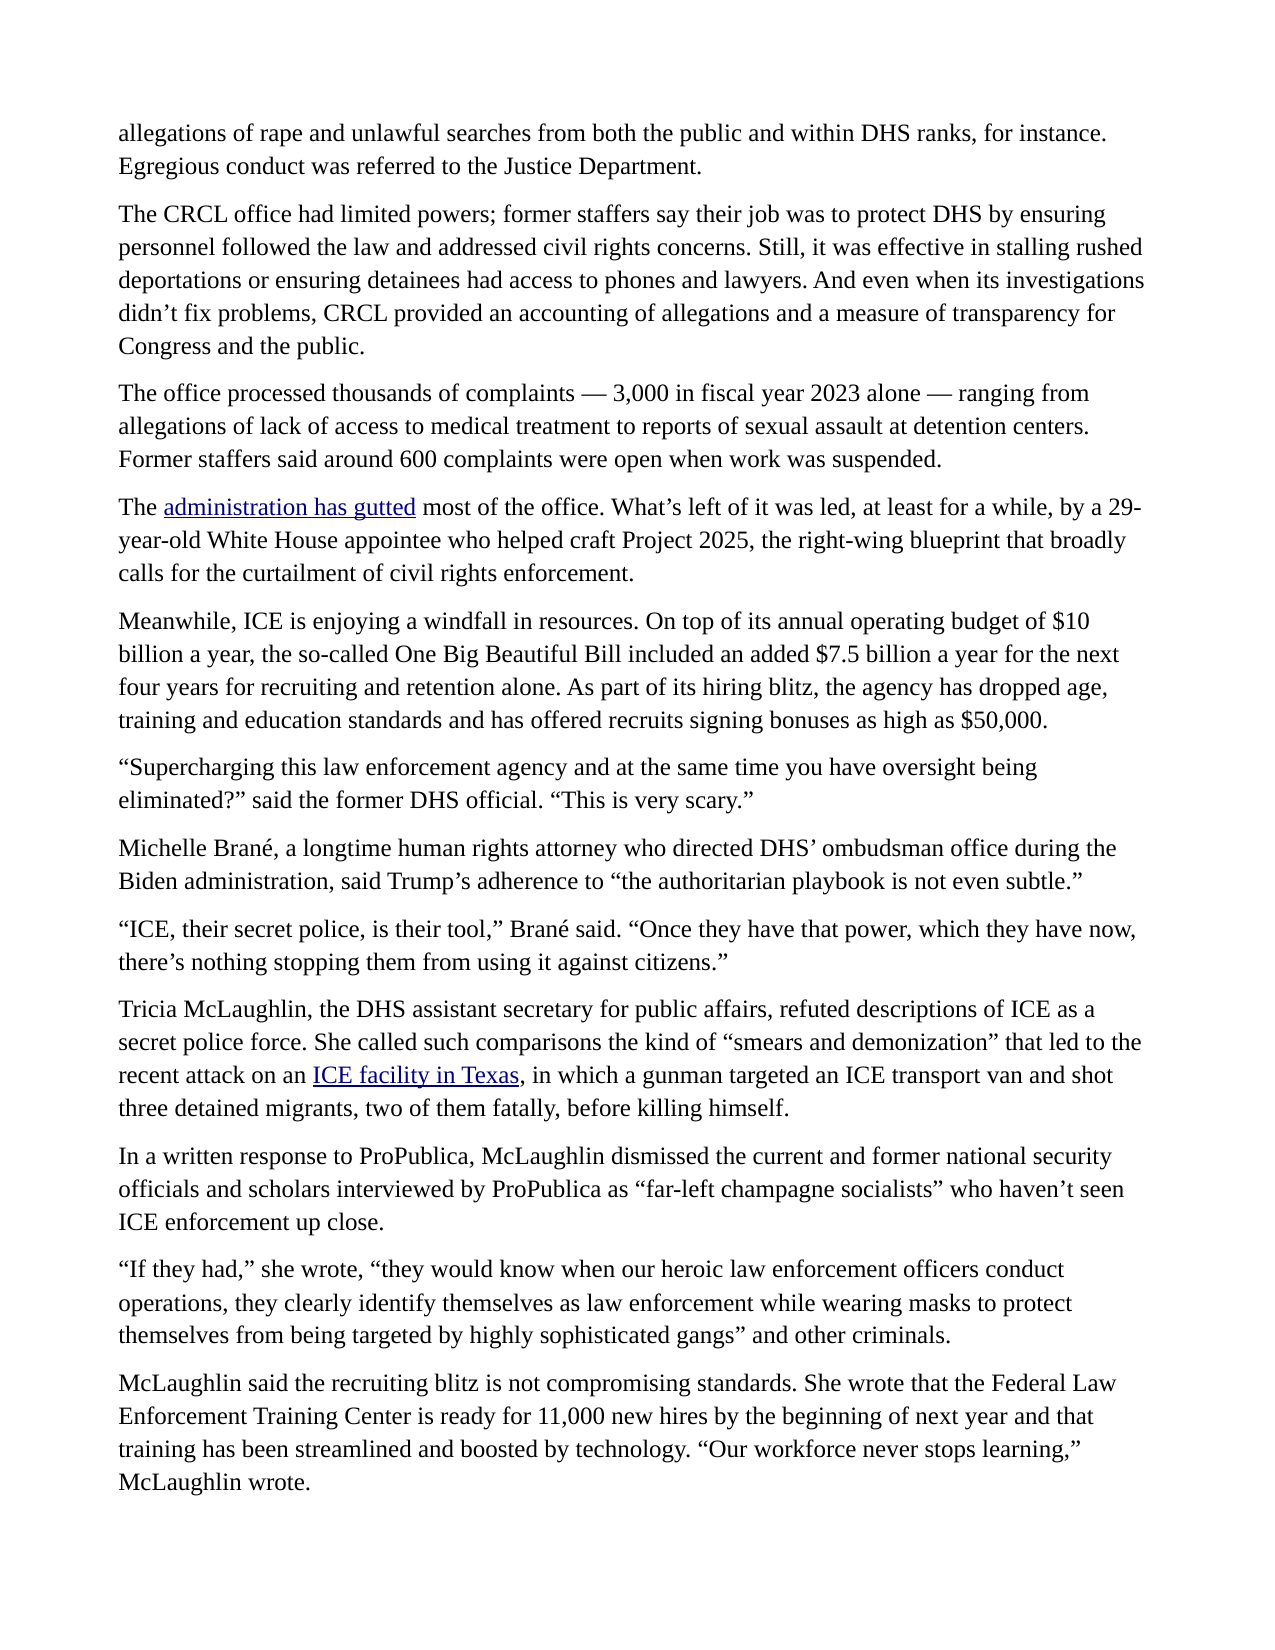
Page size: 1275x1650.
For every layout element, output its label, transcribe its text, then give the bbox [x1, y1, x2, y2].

text Michelle Brané, a longtime human rights attorney who directed DHS’ ombudsman office during the Biden administration, said Trump’s adherence to “the authoritarian playbook is not even subtle.” [118, 833, 1157, 895]
text “ICE, their secret police, is their tool,” Brané said. “Once they have that power, which they have now, there’s nothing stopping them from using it against citizens.” [118, 914, 1157, 975]
text McLaughlin said the recruiting blitz is not compromising standards. She wrote that the Federal Law Enforcement Training Center is ready for 11,000 new hires by the beginning of next year and that training has been streamlined and boosted by technology. “Our workforce never stops learning,” McLaughlin wrote. [118, 1368, 1157, 1496]
text “Supercharging this law enforcement agency and at the same time you have oversight being eliminated?” said the former DHS official. “This is very scary.” [118, 752, 1157, 814]
text The administration has gutted most of the office. What’s left of it was led, at least for a while, by a 29-year-old White House appointee who helped craft Project 2025, the right-wing blueprint that broadly calls for the curtailment of civil rights enforcement. [118, 492, 1157, 587]
text In a written response to ProPublica, McLaughlin dismissed the current and former national security officials and scholars interviewed by ProPublica as “far-left champagne socialists” who haven’t seen ICE enforcement up close. [118, 1141, 1157, 1236]
text Tricia McLaughlin, the DHS assistant secretary for public affairs, refuted descriptions of ICE as a secret police force. She called such comparisons the kind of “smears and demonization” that led to the recent attack on an ICE facility in Texas, in which a gunman targeted an ICE transport van and shot three detained migrants, two of them fatally, before killing himself. [118, 994, 1157, 1122]
text allegations of rape and unlawful searches from both the public and within DHS ranks, for instance. Egregious conduct was referred to the Justice Department. [118, 118, 1157, 180]
text The CRCL office had limited powers; former staffers say their job was to protect DHS by ensuring personnel followed the law and addressed civil rights concerns. Still, it was effective in stalling rushed deportations or ensuring detainees had access to phones and lawyers. And even when its investigations didn’t fix problems, CRCL provided an accounting of allegations and a measure of transparency for Congress and the public. [118, 199, 1157, 359]
text “If they had,” she wrote, “they would know when our heroic law enforcement officers conduct operations, they clearly identify themselves as law enforcement while wearing masks to protect themselves from being targeted by highly sophisticated gangs” and other criminals. [118, 1254, 1157, 1349]
text Meanwhile, ICE is enjoying a windfall in resources. On top of its annual operating budget of $10 billion a year, the so-called One Big Beautiful Bill included an added $7.5 billion a year for the next four years for recruiting and retention alone. As part of its hiring blitz, the agency has dropped age, training and education standards and has offered recruits signing bonuses as high as $50,000. [118, 606, 1157, 733]
text The office processed thousands of complaints — 3,000 in fiscal year 2023 alone — ranging from allegations of lack of access to medical treatment to reports of sexual assault at detention centers. Former staffers said around 600 complaints were open when work was suspended. [118, 378, 1157, 473]
